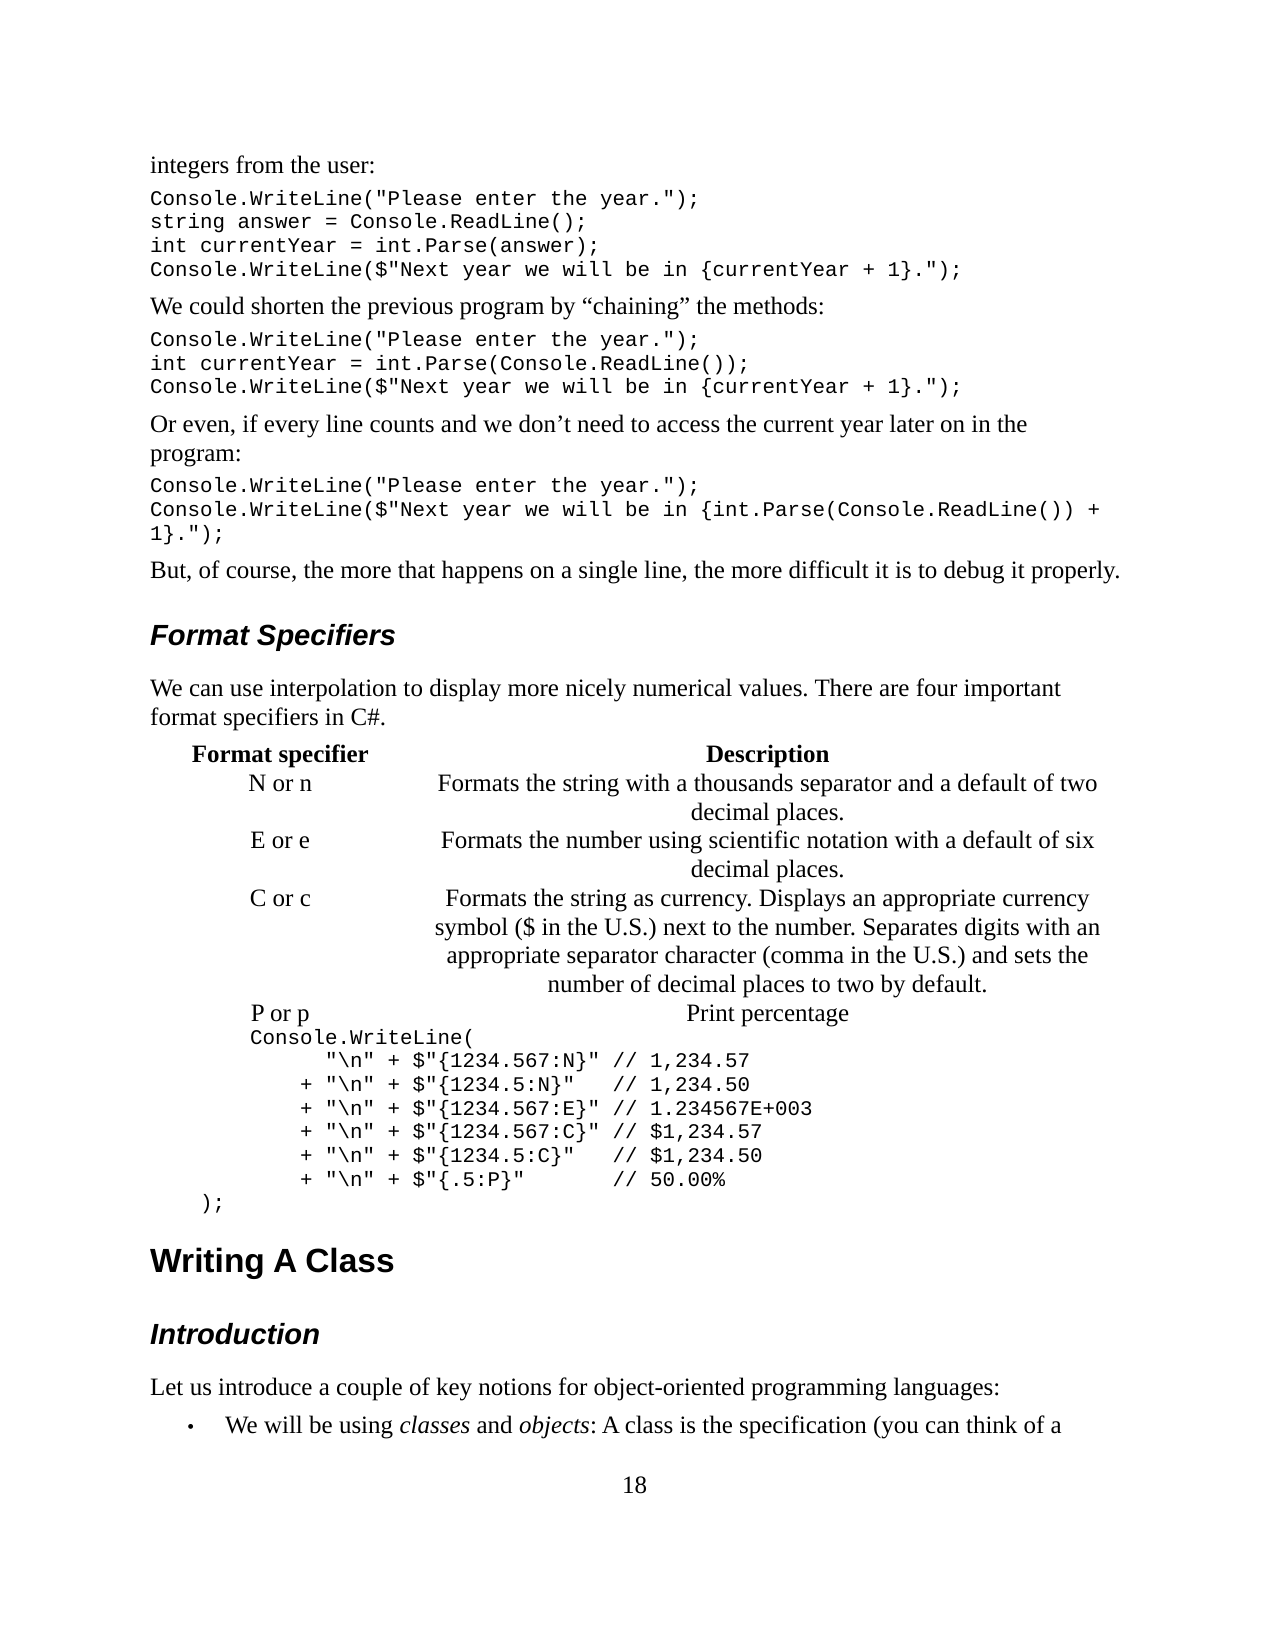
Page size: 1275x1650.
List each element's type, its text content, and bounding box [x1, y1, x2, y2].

text Console.WriteLine("Please enter the year."); [150, 329, 1125, 353]
text Console.WriteLine("Please enter the year."); [150, 188, 1125, 211]
text We can use interpolation to display more nicely numerical values. There are four important format specifiers in C#. [150, 673, 1125, 730]
table_cell N or n [150, 768, 410, 826]
text integers from the user: [150, 150, 1125, 179]
text But, of course, the more that happens on a single line, the more difficult it is to debug it properly. [150, 555, 1125, 584]
text ); [150, 1192, 1125, 1216]
table_cell E or e [150, 826, 410, 883]
subtitle Format Specifiers [150, 618, 1125, 651]
text Console.WriteLine( [150, 1027, 1125, 1051]
text "\n" + $"{1234.567:N}" // 1,234.57 [150, 1051, 1125, 1074]
text int currentYear = int.Parse(Console.ReadLine()); [150, 353, 1125, 376]
text + "\n" + $"{.5:P}" // 50.00% [150, 1169, 1125, 1192]
text string answer = Console.ReadLine(); [150, 211, 1125, 235]
table_cell P or p [150, 998, 410, 1027]
table_cell Formats the number using scientific notation with a default of six decimal places. [410, 826, 1125, 883]
text Or even, if every line counts and we don’t need to access the current year later on in the program: [150, 409, 1125, 466]
text + "\n" + $"{1234.567:E}" // 1.234567E+003 [150, 1098, 1125, 1121]
text + "\n" + $"{1234.567:C}" // $1,234.57 [150, 1121, 1125, 1145]
subtitle Introduction [150, 1317, 1125, 1351]
text Console.WriteLine($"Next year we will be in {currentYear + 1}."); [150, 259, 1125, 282]
subtitle Writing A Class [150, 1241, 1125, 1280]
text We could shorten the previous program by “chaining” the methods: [150, 291, 1125, 320]
table_cell C or c [150, 883, 410, 998]
list We will be using classes and objects: A class is the specification (you can think of a [187, 1410, 1125, 1439]
text Console.WriteLine("Please enter the year."); [150, 475, 1125, 499]
table_cell Formats the string as currency. Displays an appropriate currency symbol ($ in the U.S.) next to the number. Separates digits with an appropriate separator character (comma in the U.S.) and sets the number of decimal places to two by default. [410, 883, 1125, 998]
text Console.WriteLine($"Next year we will be in {int.Parse(Console.ReadLine()) + 1}."); [150, 499, 1125, 546]
table_header Format specifier [150, 739, 410, 768]
text Let us introduce a couple of key notions for object-oriented programming languages: [150, 1372, 1125, 1401]
text Console.WriteLine($"Next year we will be in {currentYear + 1}."); [150, 376, 1125, 400]
table_cell Print percentage [410, 998, 1125, 1027]
text + "\n" + $"{1234.5:C}" // $1,234.50 [150, 1145, 1125, 1169]
table_cell Formats the string with a thousands separator and a default of two decimal places. [410, 768, 1125, 826]
text + "\n" + $"{1234.5:N}" // 1,234.50 [150, 1074, 1125, 1098]
text int currentYear = int.Parse(answer); [150, 235, 1125, 259]
table_header Description [410, 739, 1125, 768]
